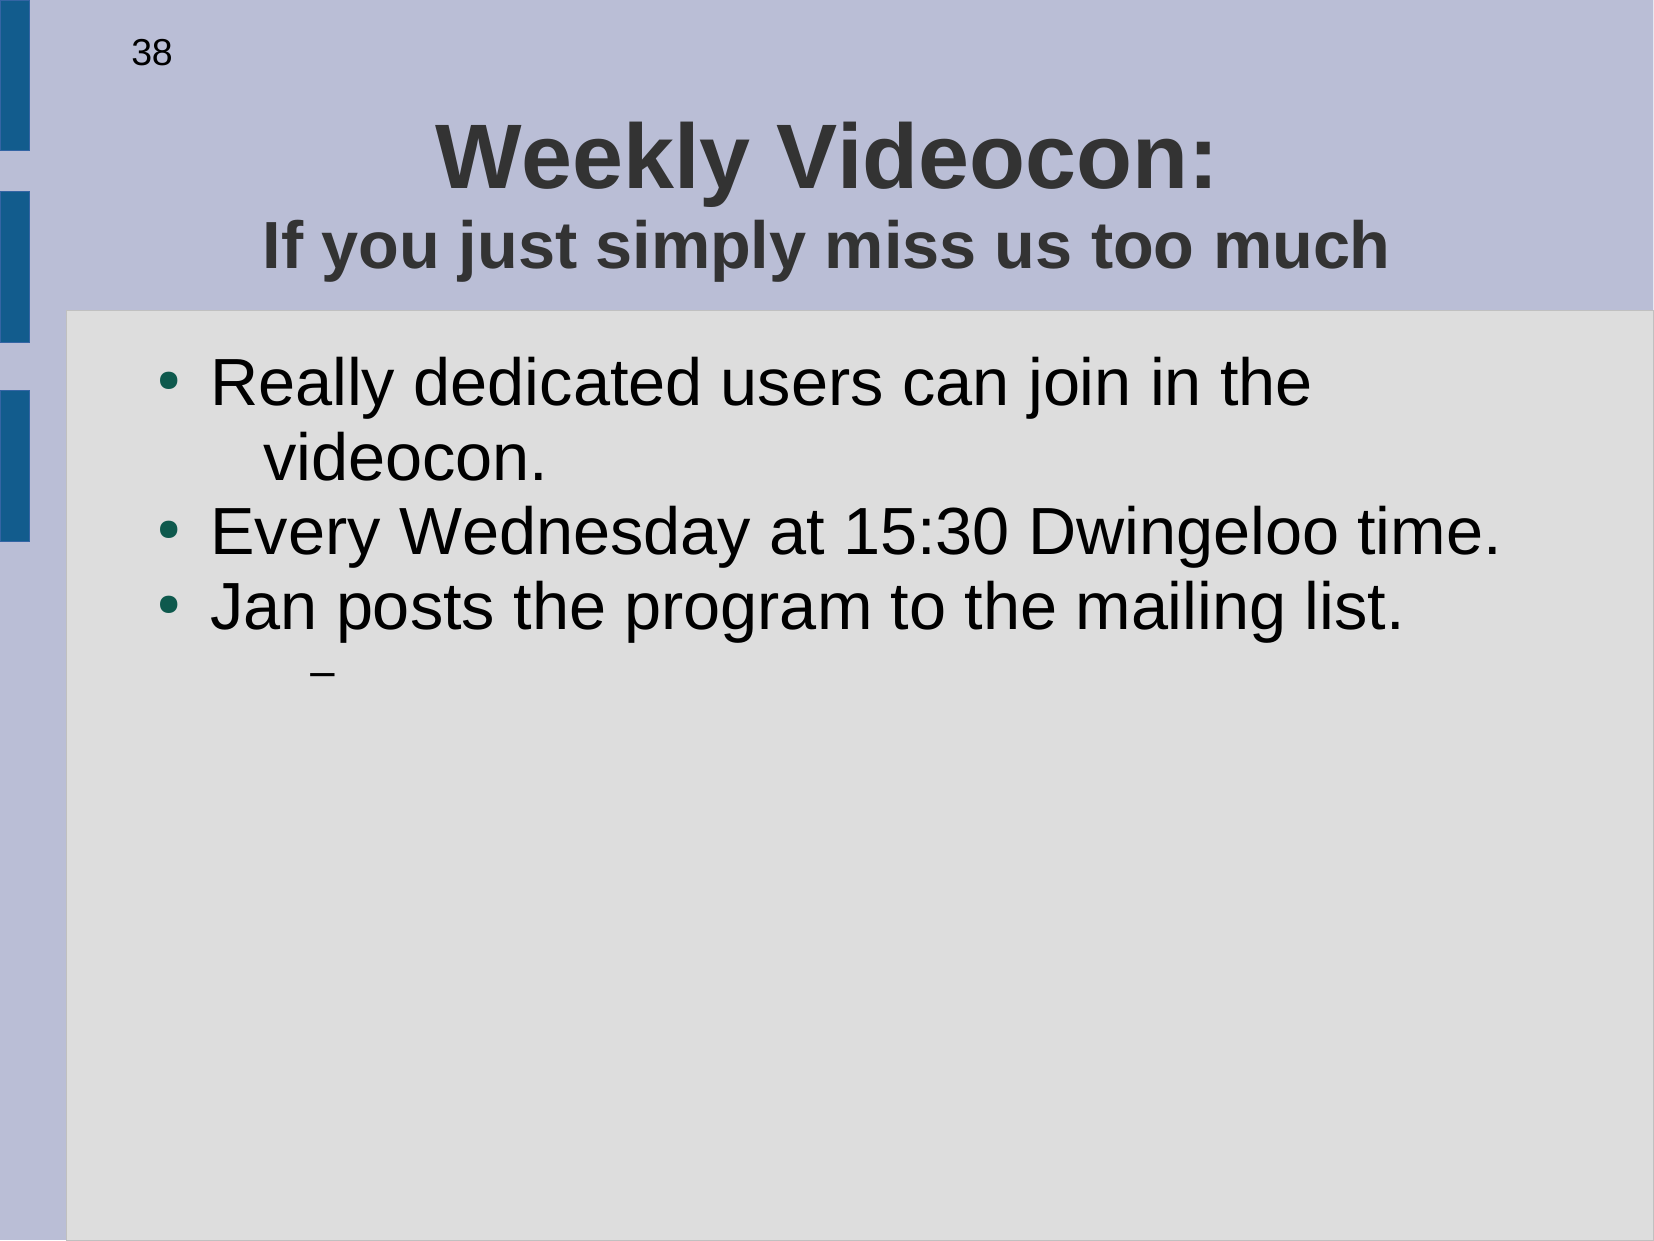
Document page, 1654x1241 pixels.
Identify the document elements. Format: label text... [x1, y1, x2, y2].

text_box [155, 23, 279, 97]
title Weekly Videocon: If you just simply miss us too much [121, 91, 1534, 299]
list Really dedicated users can join in the videocon. Every Wednesday at 15:30 Dwingeloo time. Jan posts the program to the mailing list. [121, 344, 1534, 1127]
